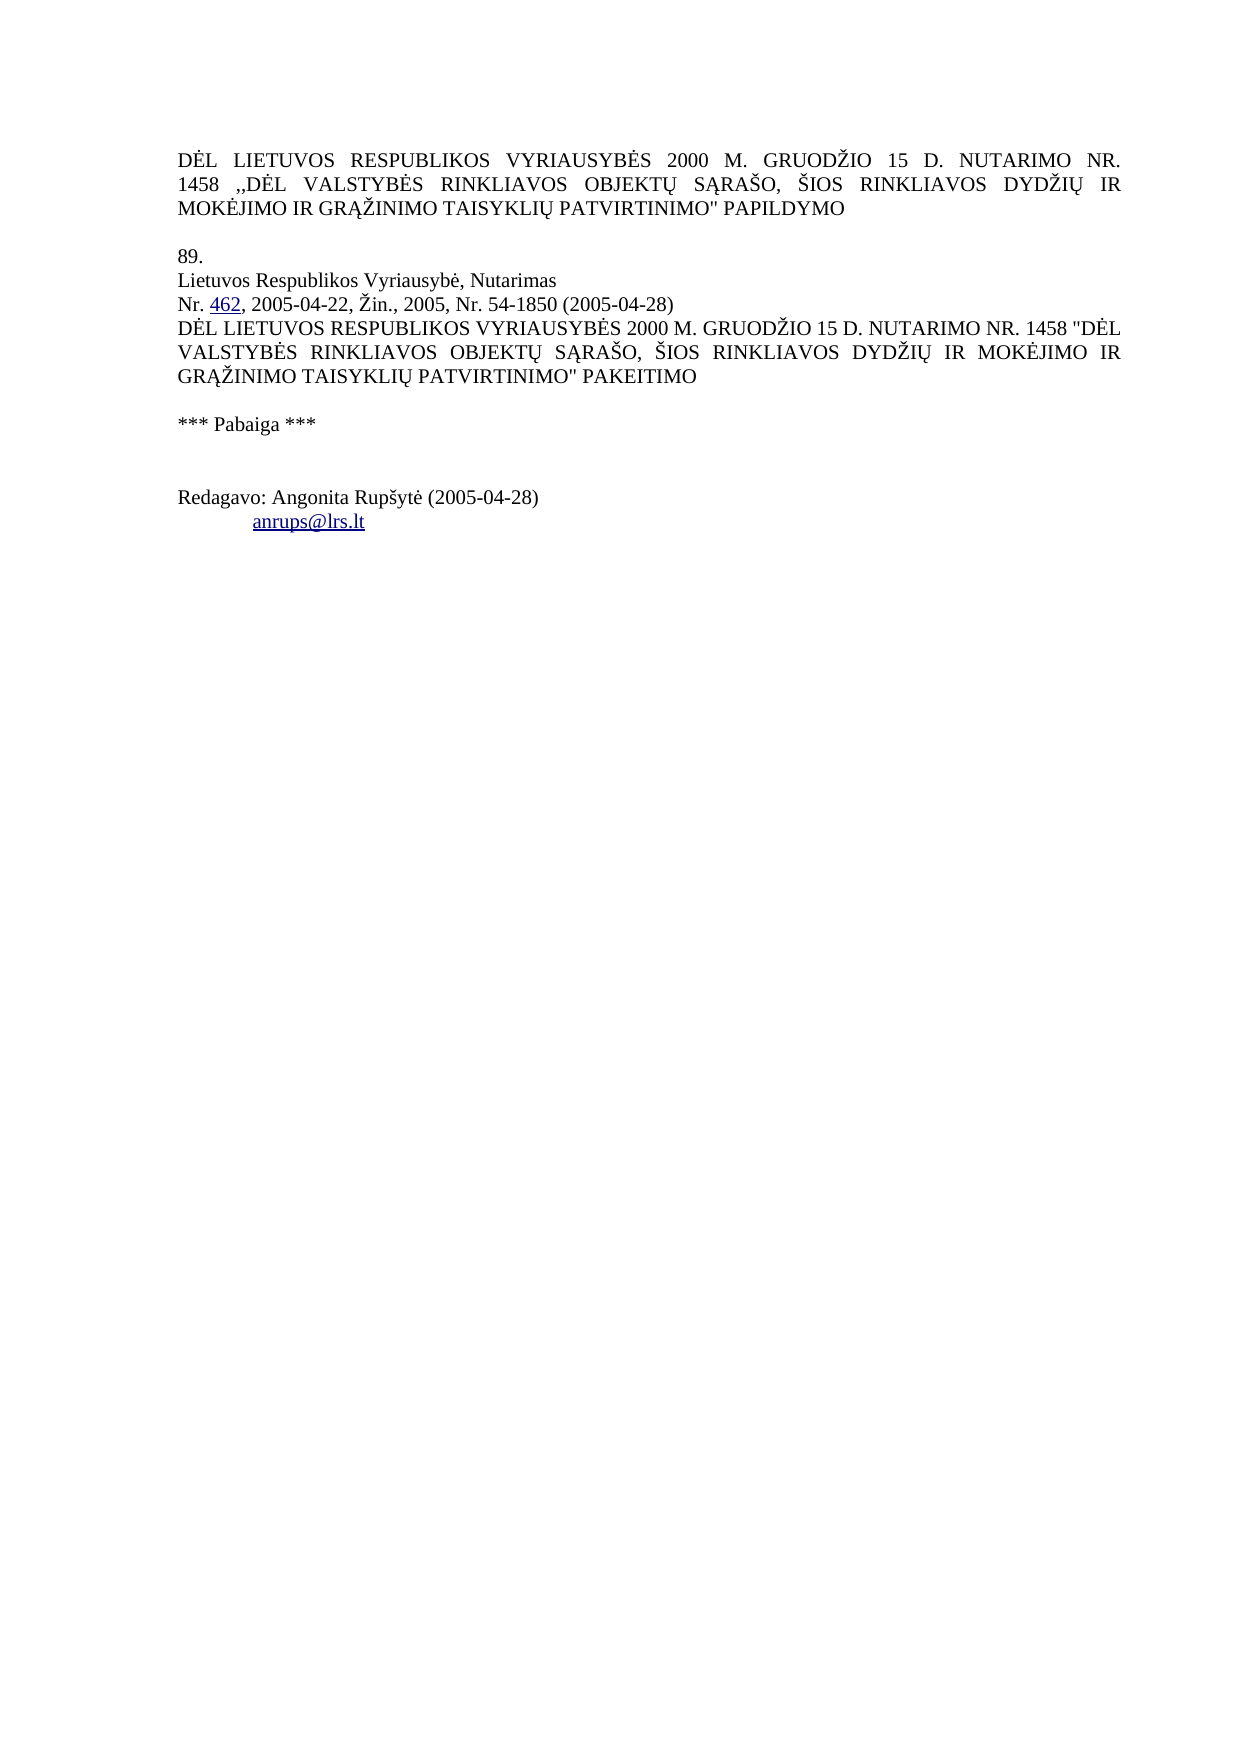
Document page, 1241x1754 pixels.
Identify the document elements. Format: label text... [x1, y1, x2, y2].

text DĖL LIETUVOS RESPUBLIKOS VYRIAUSYBĖS 2000 M. GRUODŽIO 15 D. NUTARIMO NR. 1458 ,,DĖL VALSTYBĖS RINKLIAVOS OBJEKTŲ SĄRAŠO, ŠIOS RINKLIAVOS DYDŽIŲ IR MOKĖJIMO IR GRĄŽINIMO TAISYKLIŲ PATVIRTINIMO" PAPILDYMO [177, 148, 1122, 220]
text 89. [177, 244, 1122, 268]
text *** Pabaiga *** [177, 412, 1122, 436]
text Lietuvos Respublikos Vyriausybė, Nutarimas [177, 268, 1122, 292]
text Redagavo: Angonita Rupšytė (2005-04-28) [177, 484, 1122, 509]
text DĖL LIETUVOS RESPUBLIKOS VYRIAUSYBĖS 2000 M. GRUODŽIO 15 D. NUTARIMO NR. 1458 "DĖL VALSTYBĖS RINKLIAVOS OBJEKTŲ SĄRAŠO, ŠIOS RINKLIAVOS DYDŽIŲ IR MOKĖJIMO IR GRĄŽINIMO TAISYKLIŲ PATVIRTINIMO" PAKEITIMO [177, 316, 1122, 388]
text anrups@lrs.lt [177, 509, 1122, 533]
text Nr. 462, 2005-04-22, Žin., 2005, Nr. 54-1850 (2005-04-28) [177, 292, 1122, 316]
